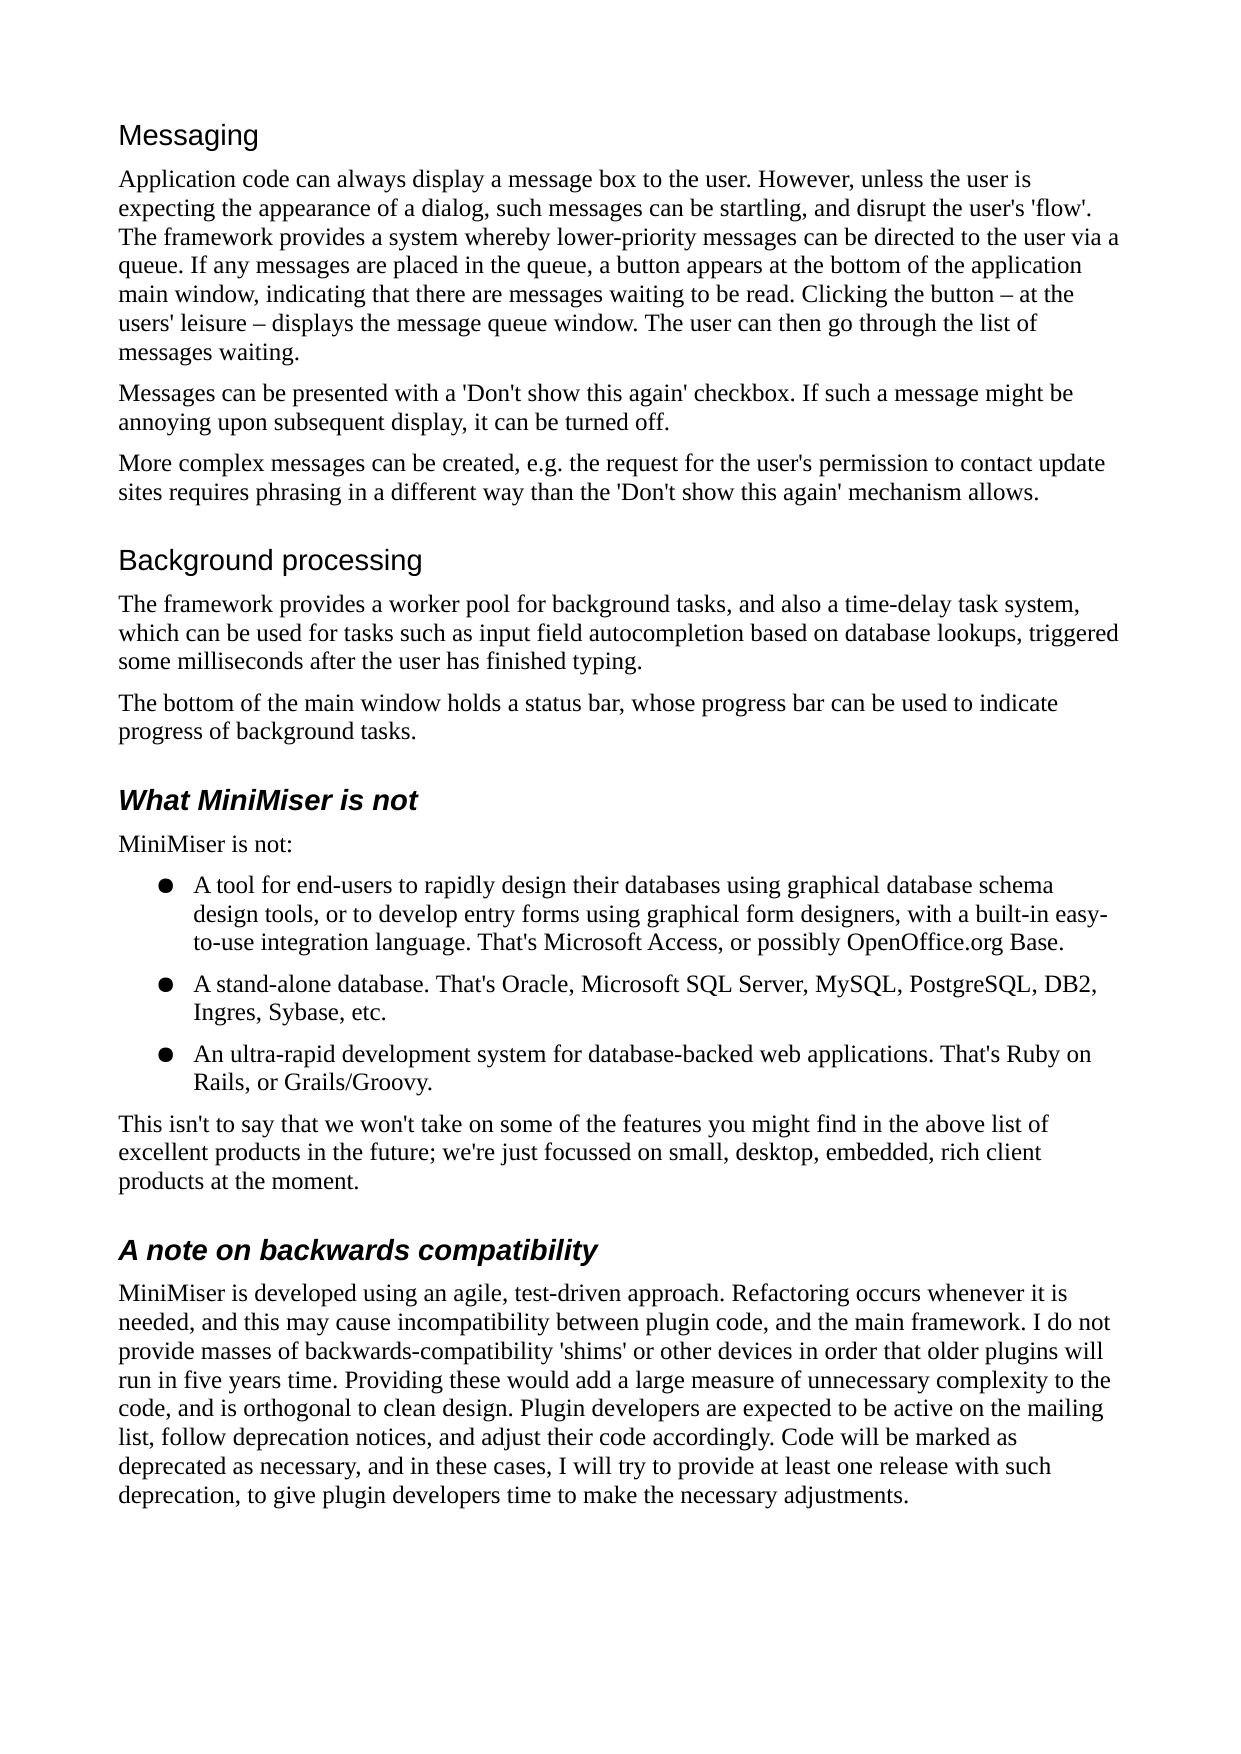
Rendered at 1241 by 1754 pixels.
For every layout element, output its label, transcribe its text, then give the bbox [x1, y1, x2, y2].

text More complex messages can be created, e.g. the request for the user's permission to contact update sites requires phrasing in a different way than the 'Don't show this again' mechanism allows. [118, 448, 1122, 505]
subtitle A note on backwards compatibility [118, 1232, 1122, 1266]
list A stand-alone database. That's Oracle, Microsoft SQL Server, MySQL, PostgreSQL, DB2, Ingres, Sybase, etc. [156, 969, 1122, 1026]
text Messages can be presented with a 'Don't show this again' checkbox. If such a message might be annoying upon subsequent display, it can be turned off. [118, 378, 1122, 435]
text The bottom of the main window holds a status bar, whose progress bar can be used to indicate progress of background tasks. [118, 688, 1122, 745]
list An ultra-rapid development system for database-backed web applications. That's Ruby on Rails, or Grails/Groovy. [156, 1039, 1122, 1096]
subtitle Messaging [118, 118, 1122, 152]
text The framework provides a worker pool for background tasks, and also a time-delay task system, which can be used for tasks such as input field autocompletion based on database lookups, triggered some milliseconds after the user has finished typing. [118, 589, 1122, 675]
text MiniMiser is developed using an agile, test-driven approach. Refactoring occurs whenever it is needed, and this may cause incompatibility between plugin code, and the main framework. I do not provide masses of backwards-compatibility 'shims' or other devices in order that older plugins will run in five years time. Providing these would add a large measure of unnecessary complexity to the code, and is orthogonal to clean design. Plugin developers are expected to be active on the mailing list, follow deprecation notices, and adjust their code accordingly. Code will be marked as deprecated as necessary, and in these cases, I will try to provide at least one release with such deprecation, to give plugin developers time to make the necessary adjustments. [118, 1278, 1122, 1508]
list A tool for end-users to rapidly design their databases using graphical database schema design tools, or to develop entry forms using graphical form designers, with a built-in easy-to-use integration language. That's Microsoft Access, or possibly OpenOffice.org Base. [156, 870, 1122, 956]
subtitle What MiniMiser is not [118, 783, 1122, 816]
text This isn't to say that we won't take on some of the features you might find in the above list of excellent products in the future; we're just focussed on small, desktop, embedded, rich client products at the moment. [118, 1109, 1122, 1195]
text MiniMiser is not: [118, 829, 1122, 857]
subtitle Background processing [118, 543, 1122, 576]
text Application code can always display a message box to the user. However, unless the user is expecting the appearance of a dialog, such messages can be startling, and disrupt the user's 'flow'. The framework provides a system whereby lower-priority messages can be directed to the user via a queue. If any messages are placed in the queue, a button appears at the bottom of the application main window, indicating that there are messages waiting to be read. Clicking the button – at the users' leisure – displays the message queue window. The user can then go through the list of messages waiting. [118, 164, 1122, 365]
